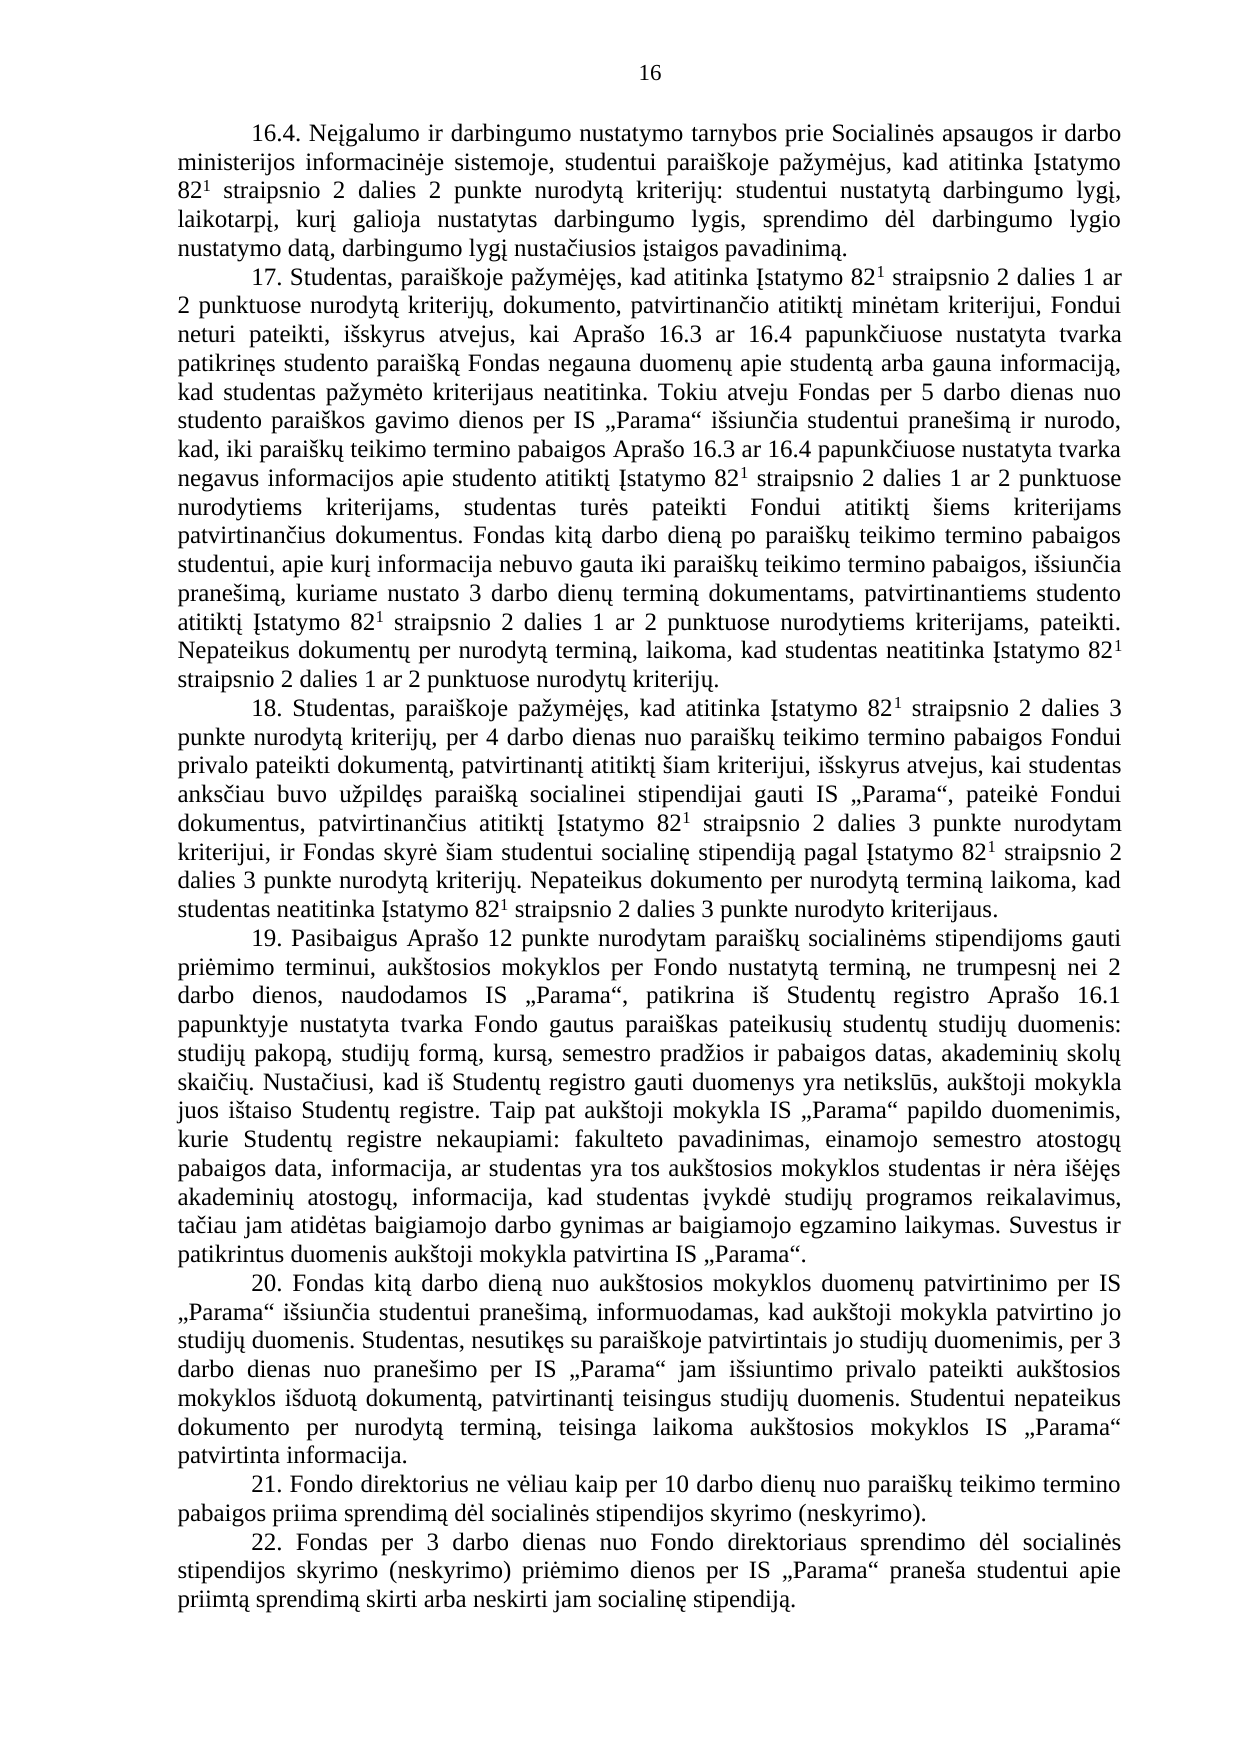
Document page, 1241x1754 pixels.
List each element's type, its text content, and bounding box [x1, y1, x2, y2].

text 21. Fondo direktorius ne vėliau kaip per 10 darbo dienų nuo paraiškų teikimo termino pabaigos priima sprendimą dėl socialinės stipendijos skyrimo (neskyrimo). [177, 1469, 1122, 1527]
text 17. Studentas, paraiškoje pažymėjęs, kad atitinka Įstatymo 821 straipsnio 2 dalies 1 ar 2 punktuose nurodytą kriterijų, dokumento, patvirtinančio atitiktį minėtam kriterijui, Fondui neturi pateikti, išskyrus atvejus, kai Aprašo 16.3 ar 16.4 papunkčiuose nustatyta tvarka patikrinęs studento paraišką Fondas negauna duomenų apie studentą arba gauna informaciją, kad studentas pažymėto kriterijaus neatitinka. Tokiu atveju Fondas per 5 darbo dienas nuo studento paraiškos gavimo dienos per IS „Parama“ išsiunčia studentui pranešimą ir nurodo, kad, iki paraiškų teikimo termino pabaigos Aprašo 16.3 ar 16.4 papunkčiuose nustatyta tvarka negavus informacijos apie studento atitiktį Įstatymo 821 straipsnio 2 dalies 1 ar 2 punktuose nurodytiems kriterijams, studentas turės pateikti Fondui atitiktį šiems kriterijams patvirtinančius dokumentus. Fondas kitą darbo dieną po paraiškų teikimo termino pabaigos studentui, apie kurį informacija nebuvo gauta iki paraiškų teikimo termino pabaigos, išsiunčia pranešimą, kuriame nustato 3 darbo dienų terminą dokumentams, patvirtinantiems studento atitiktį Įstatymo 821 straipsnio 2 dalies 1 ar 2 punktuose nurodytiems kriterijams, pateikti. Nepateikus dokumentų per nurodytą terminą, laikoma, kad studentas neatitinka Įstatymo 821 straipsnio 2 dalies 1 ar 2 punktuose nurodytų kriterijų. [177, 262, 1122, 693]
text 19. Pasibaigus Aprašo 12 punkte nurodytam paraiškų socialinėms stipendijoms gauti priėmimo terminui, aukštosios mokyklos per Fondo nustatytą terminą, ne trumpesnį nei 2 darbo dienos, naudodamos IS „Parama“, patikrina iš Studentų registro Aprašo 16.1 papunktyje nustatyta tvarka Fondo gautus paraiškas pateikusių studentų studijų duomenis: studijų pakopą, studijų formą, kursą, semestro pradžios ir pabaigos datas, akademinių skolų skaičių. Nustačiusi, kad iš Studentų registro gauti duomenys yra netikslūs, aukštoji mokykla juos ištaiso Studentų registre. Taip pat aukštoji mokykla IS „Parama“ papildo duomenimis, kurie Studentų registre nekaupiami: fakulteto pavadinimas, einamojo semestro atostogų pabaigos data, informacija, ar studentas yra tos aukštosios mokyklos studentas ir nėra išėjęs akademinių atostogų, informacija, kad studentas įvykdė studijų programos reikalavimus, tačiau jam atidėtas baigiamojo darbo gynimas ar baigiamojo egzamino laikymas. Suvestus ir patikrintus duomenis aukštoji mokykla patvirtina IS „Parama“. [177, 923, 1122, 1268]
text 18. Studentas, paraiškoje pažymėjęs, kad atitinka Įstatymo 821 straipsnio 2 dalies 3 punkte nurodytą kriterijų, per 4 darbo dienas nuo paraiškų teikimo termino pabaigos Fondui privalo pateikti dokumentą, patvirtinantį atitiktį šiam kriterijui, išskyrus atvejus, kai studentas anksčiau buvo užpildęs paraišką socialinei stipendijai gauti IS „Parama“, pateikė Fondui dokumentus, patvirtinančius atitiktį Įstatymo 821 straipsnio 2 dalies 3 punkte nurodytam kriterijui, ir Fondas skyrė šiam studentui socialinę stipendiją pagal Įstatymo 821 straipsnio 2 dalies 3 punkte nurodytą kriterijų. Nepateikus dokumento per nurodytą terminą laikoma, kad studentas neatitinka Įstatymo 821 straipsnio 2 dalies 3 punkte nurodyto kriterijaus. [177, 693, 1122, 923]
text 22. Fondas per 3 darbo dienas nuo Fondo direktoriaus sprendimo dėl socialinės stipendijos skyrimo (neskyrimo) priėmimo dienos per IS „Parama“ praneša studentui apie priimtą sprendimą skirti arba neskirti jam socialinę stipendiją. [177, 1527, 1122, 1613]
text 20. Fondas kitą darbo dieną nuo aukštosios mokyklos duomenų patvirtinimo per IS „Parama“ išsiunčia studentui pranešimą, informuodamas, kad aukštoji mokykla patvirtino jo studijų duomenis. Studentas, nesutikęs su paraiškoje patvirtintais jo studijų duomenimis, per 3 darbo dienas nuo pranešimo per IS „Parama“ jam išsiuntimo privalo pateikti aukštosios mokyklos išduotą dokumentą, patvirtinantį teisingus studijų duomenis. Studentui nepateikus dokumento per nurodytą terminą, teisinga laikoma aukštosios mokyklos IS „Parama“ patvirtinta informacija. [177, 1268, 1122, 1469]
text 16.4. Neįgalumo ir darbingumo nustatymo tarnybos prie Socialinės apsaugos ir darbo ministerijos informacinėje sistemoje, studentui paraiškoje pažymėjus, kad atitinka Įstatymo 821 straipsnio 2 dalies 2 punkte nurodytą kriterijų: studentui nustatytą darbingumo lygį, laikotarpį, kurį galioja nustatytas darbingumo lygis, sprendimo dėl darbingumo lygio nustatymo datą, darbingumo lygį nustačiusios įstaigos pavadinimą. [177, 118, 1122, 262]
